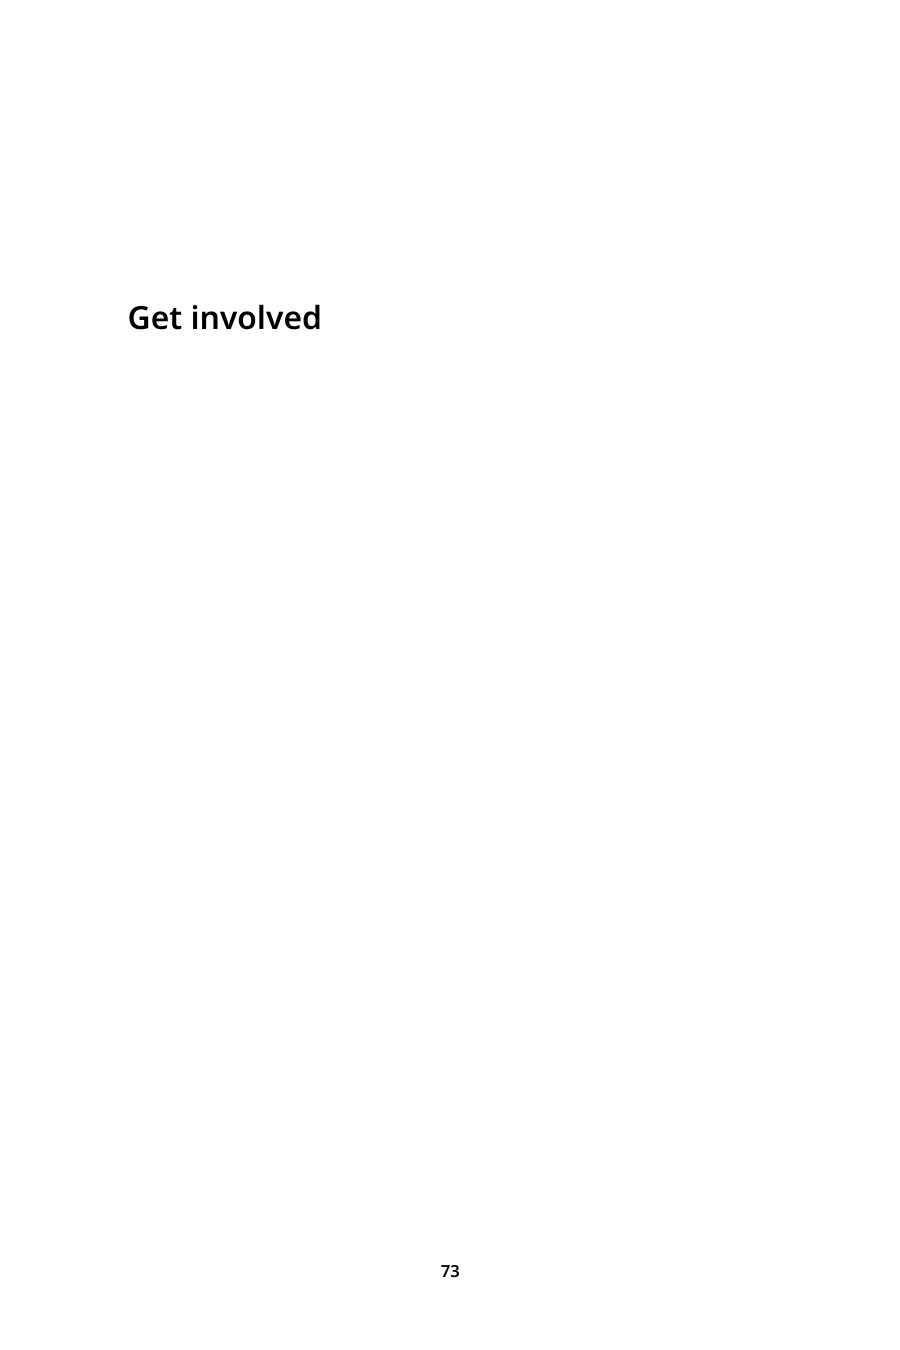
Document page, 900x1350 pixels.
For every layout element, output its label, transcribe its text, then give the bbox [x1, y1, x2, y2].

subtitle Get involved [127, 298, 772, 337]
